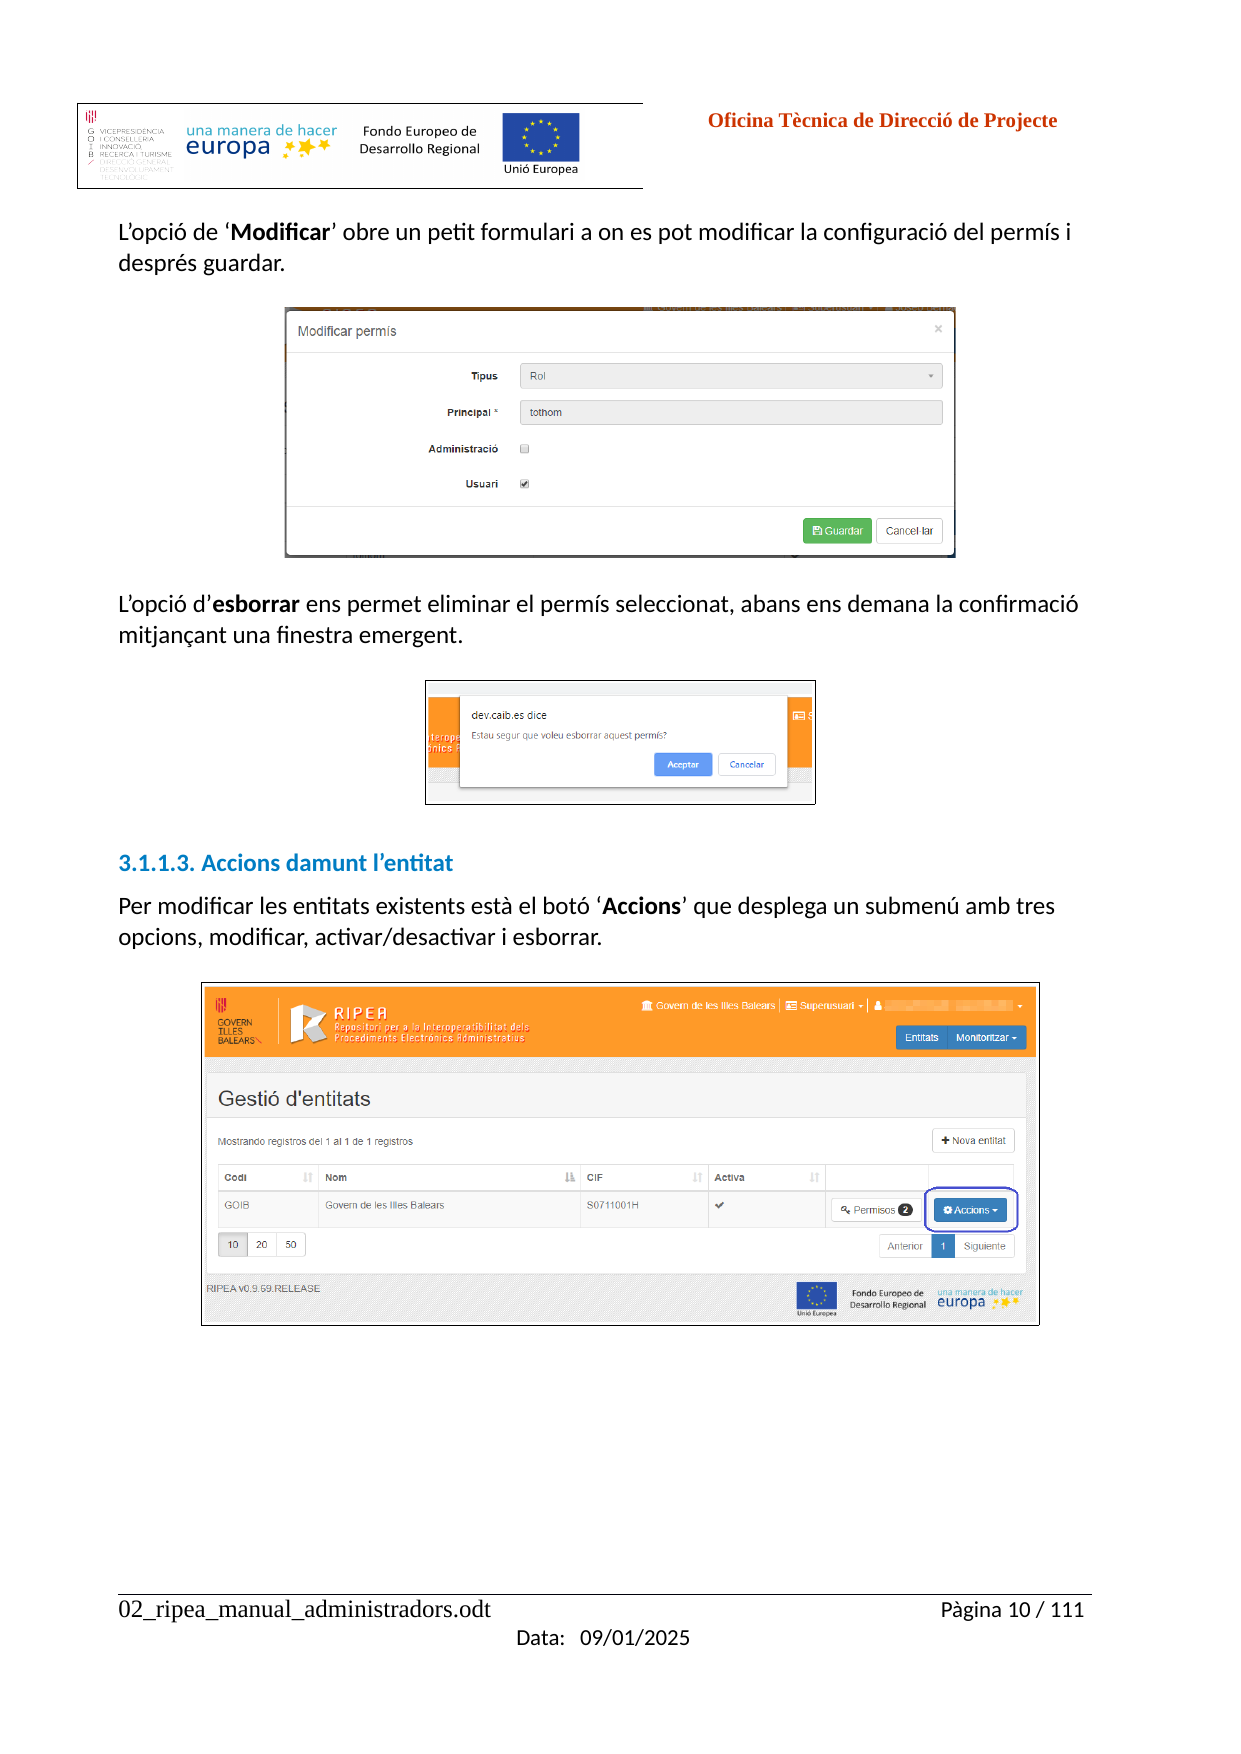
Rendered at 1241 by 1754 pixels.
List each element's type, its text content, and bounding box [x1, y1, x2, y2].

picture [428, 683, 812, 801]
picture [204, 984, 1036, 1322]
text Per modificar les entitats existents està el botó ‘Accions’ que desplega un submenú amb tres opcions, modificar, activar/desactivar i esborrar. [118, 890, 1122, 951]
subtitle 3.1.1.3. Accions damunt l’entitat [118, 847, 1122, 878]
picture [82, 108, 178, 182]
picture [284, 307, 956, 558]
text L’opció de ‘Modificar’ obre un petit formulari a on es pot modificar la configuració del permís i després guardar. [118, 216, 1122, 277]
picture [184, 108, 585, 182]
text L’opció d’esborrar ens permet eliminar el permís seleccionat, abans ens demana la confirmació mitjançant una finestra emergent. [118, 588, 1122, 649]
